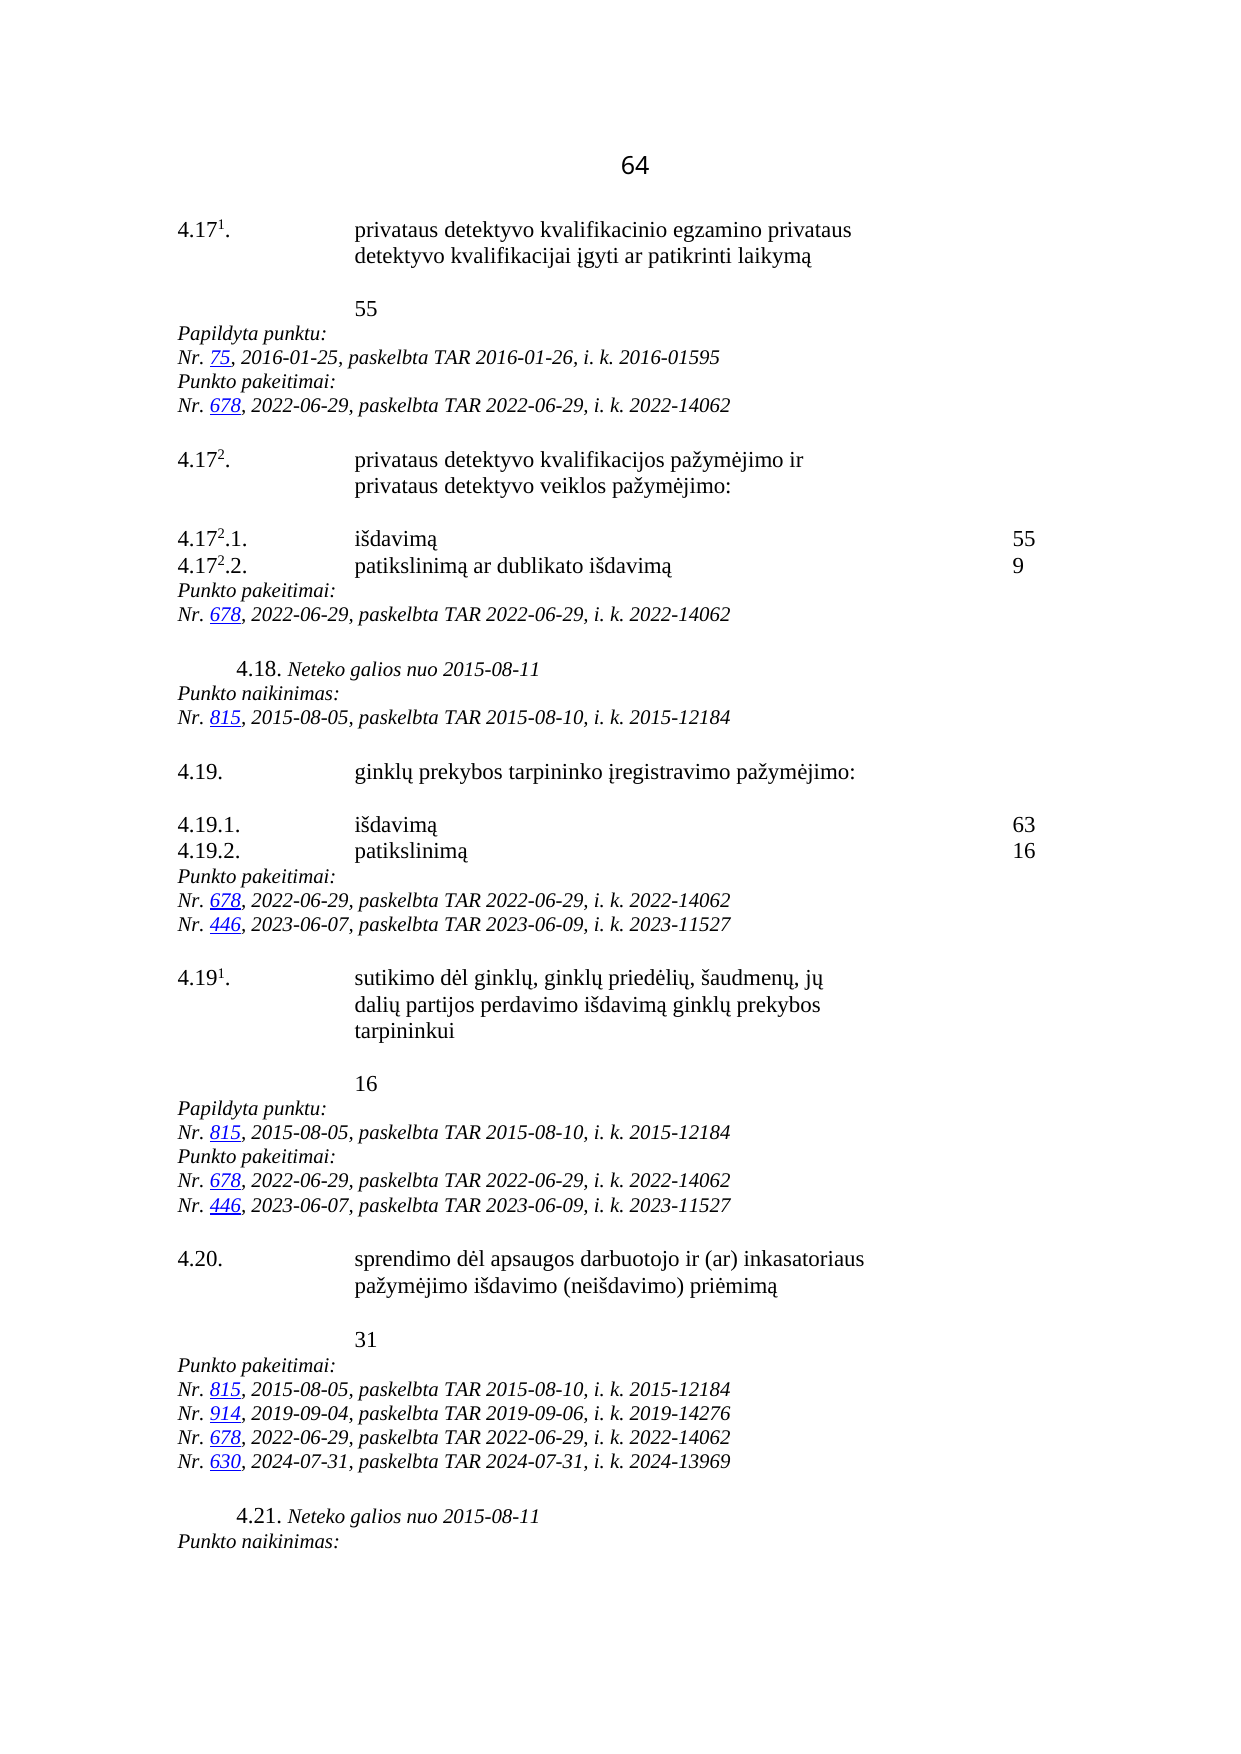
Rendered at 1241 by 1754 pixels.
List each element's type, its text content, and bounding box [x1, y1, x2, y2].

text 4.172. privataus detektyvo kvalifikacijos pažymėjimo ir privataus detektyvo veiklos pažymėjimo: [177, 446, 871, 525]
text Papildyta punktu: [177, 1096, 1092, 1120]
text Nr. 678, 2022-06-29, paskelbta TAR 2022-06-29, i. k. 2022-14062 [177, 393, 1092, 417]
text Nr. 678, 2022-06-29, paskelbta TAR 2022-06-29, i. k. 2022-14062 [177, 1168, 1092, 1192]
text 4.19. ginklų prekybos tarpininko įregistravimo pažymėjimo: [177, 758, 871, 811]
text Punkto pakeitimai: [177, 578, 1092, 602]
text 4.172.1. išdavimą 55 [177, 525, 1092, 552]
text Nr. 75, 2016-01-25, paskelbta TAR 2016-01-26, i. k. 2016-01595 [177, 345, 1092, 369]
text Nr. 446, 2023-06-07, paskelbta TAR 2023-06-09, i. k. 2023-11527 [177, 1192, 1092, 1217]
text 4.19.2. patikslinimą 16 [177, 837, 1092, 863]
text 4.21. Neteko galios nuo 2015-08-11 [177, 1502, 1092, 1528]
text Nr. 446, 2023-06-07, paskelbta TAR 2023-06-09, i. k. 2023-11527 [177, 912, 1092, 936]
text 4.18. Neteko galios nuo 2015-08-11 [177, 655, 1092, 681]
text Punkto pakeitimai: [177, 1144, 1092, 1168]
text Papildyta punktu: [177, 321, 1092, 345]
text Nr. 630, 2024-07-31, paskelbta TAR 2024-07-31, i. k. 2024-13969 [177, 1449, 1092, 1473]
text Punkto naikinimas: [177, 1528, 1092, 1553]
text Punkto naikinimas: [177, 681, 1092, 705]
text Punkto pakeitimai: [177, 863, 1092, 888]
text 4.20. sprendimo dėl apsaugos darbuotojo ir (ar) inkasatoriaus pažymėjimo išdavimo (neišdavimo) priėmimą 31 [177, 1245, 915, 1353]
text Nr. 815, 2015-08-05, paskelbta TAR 2015-08-10, i. k. 2015-12184 [177, 1120, 1092, 1144]
text 4.19.1. išdavimą 63 [177, 811, 1092, 837]
text Nr. 815, 2015-08-05, paskelbta TAR 2015-08-10, i. k. 2015-12184 [177, 1377, 1092, 1401]
text Nr. 678, 2022-06-29, paskelbta TAR 2022-06-29, i. k. 2022-14062 [177, 602, 1092, 626]
text Punkto pakeitimai: [177, 1353, 1092, 1377]
text Nr. 914, 2019-09-04, paskelbta TAR 2019-09-06, i. k. 2019-14276 [177, 1401, 1092, 1425]
text 4.171. privataus detektyvo kvalifikacinio egzamino privataus detektyvo kvalifikacijai įgyti ar patikrinti laikymą 55 [177, 216, 871, 321]
text Nr. 678, 2022-06-29, paskelbta TAR 2022-06-29, i. k. 2022-14062 [177, 888, 1092, 912]
text 4.191. sutikimo dėl ginklų, ginklų priedėlių, šaudmenų, jų dalių partijos perdavimo išdavimą ginklų prekybos tarpininkui 16 [177, 964, 871, 1096]
text Nr. 678, 2022-06-29, paskelbta TAR 2022-06-29, i. k. 2022-14062 [177, 1425, 1092, 1449]
text Nr. 815, 2015-08-05, paskelbta TAR 2015-08-10, i. k. 2015-12184 [177, 705, 1092, 729]
text 4.172.2. patikslinimą ar dublikato išdavimą 9 [177, 552, 1092, 578]
text Punkto pakeitimai: [177, 369, 1092, 393]
